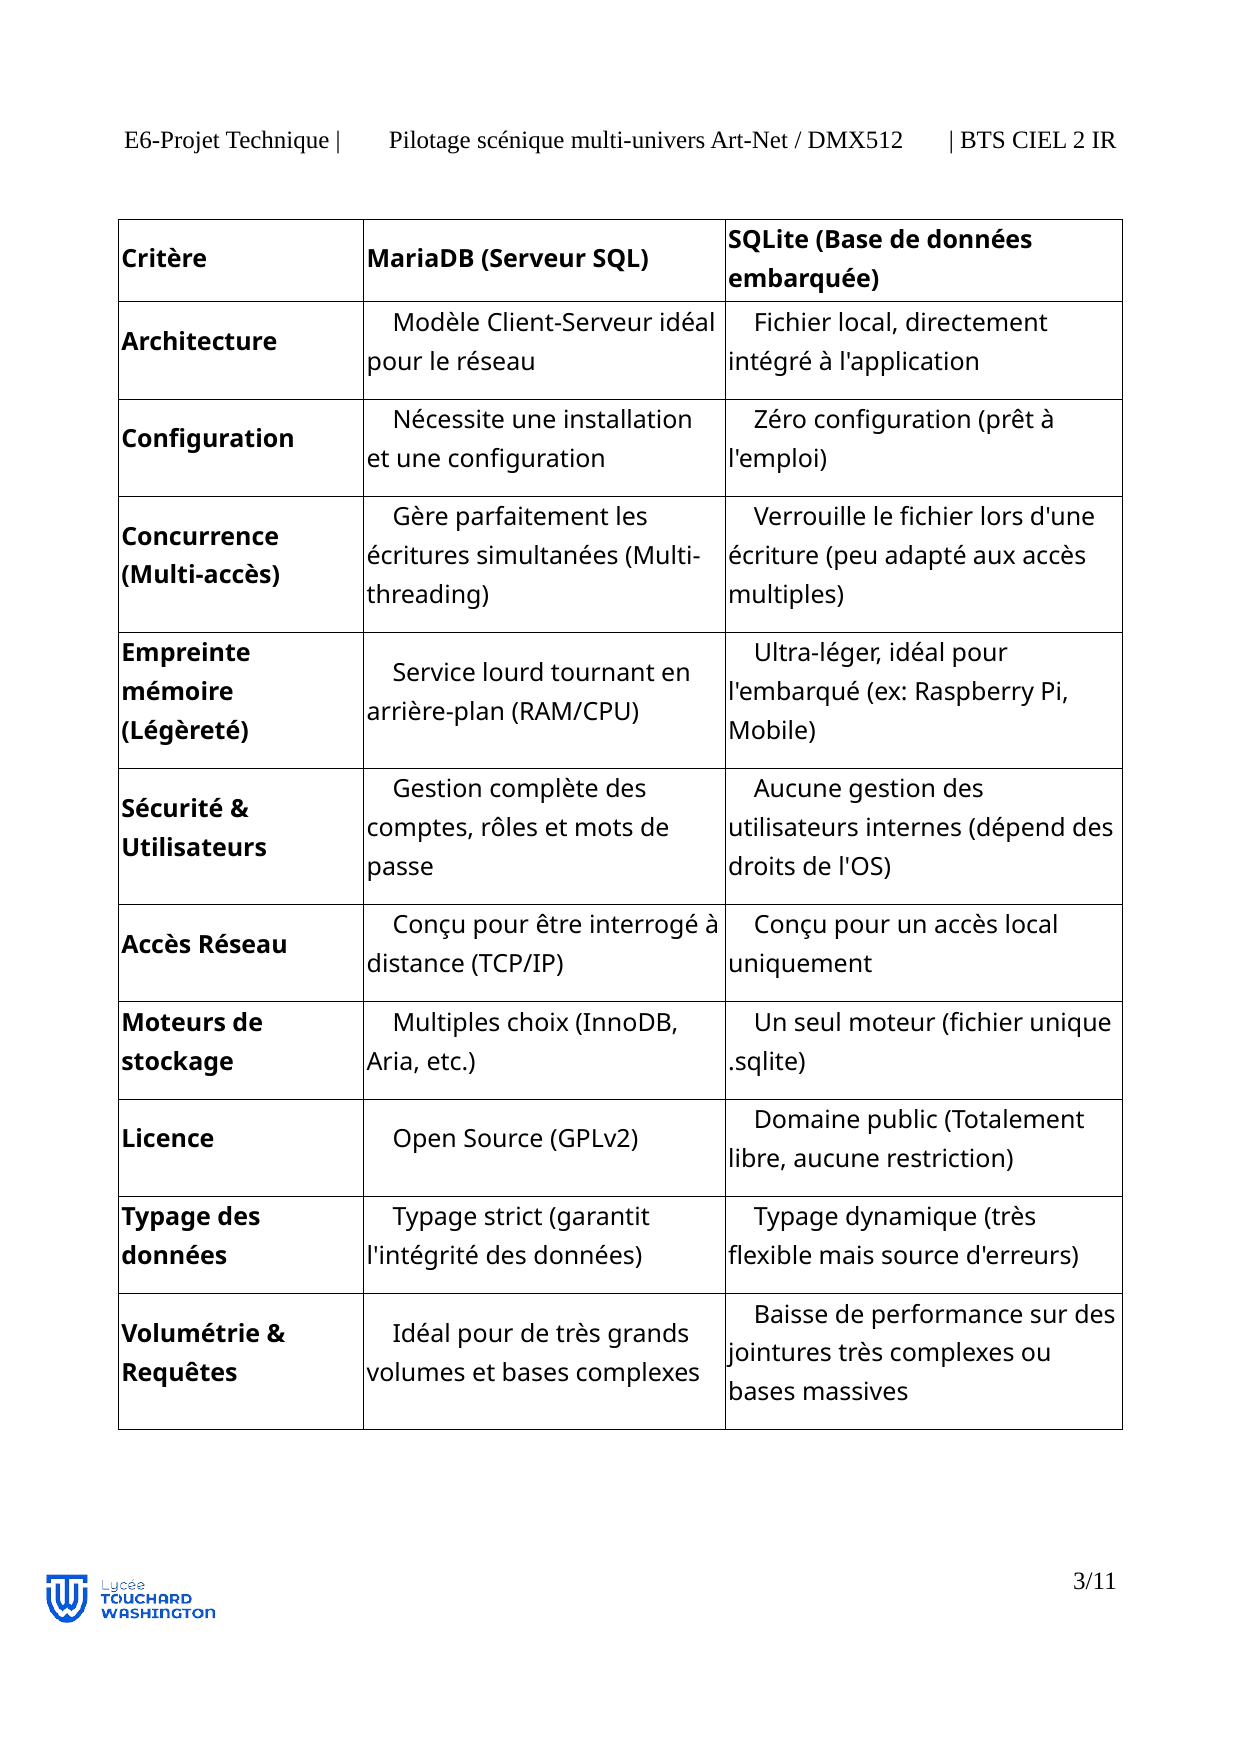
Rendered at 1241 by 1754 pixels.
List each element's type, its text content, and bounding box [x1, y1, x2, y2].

table_cell ✅ Ultra-léger, idéal pour l'embarqué (ex: Raspberry Pi, Mobile) [726, 633, 1122, 768]
table_cell ✅ Open Source (GPLv2) [364, 1100, 725, 1196]
table_cell Volumétrie & Requêtes [119, 1294, 363, 1429]
table_cell ❌ Conçu pour un accès local uniquement [726, 905, 1122, 1001]
picture [119, 1560, 256, 1606]
table_cell Licence [119, 1100, 363, 1196]
table_cell ✅ Gestion complète des comptes, rôles et mots de passe [364, 769, 725, 904]
table_cell ✅ Fichier local, directement intégré à l'application [726, 302, 1122, 399]
table_cell Empreinte mémoire (Légèreté) [119, 633, 363, 768]
table_cell Architecture [119, 302, 363, 399]
table_header Critère [119, 220, 363, 301]
table_cell ✅ Idéal pour de très grands volumes et bases complexes [364, 1294, 725, 1429]
table_cell ❌ Un seul moteur (fichier unique .sqlite) [726, 1002, 1122, 1099]
picture [6, 1537, 256, 1661]
table_cell ❌ Typage dynamique (très flexible mais source d'erreurs) [726, 1197, 1122, 1293]
table_cell ❌ Nécessite une installation et une configuration [364, 400, 725, 496]
table_cell ✅ Multiples choix (InnoDB, Aria, etc.) [364, 1002, 725, 1099]
table_cell Accès Réseau [119, 905, 363, 1001]
table_cell ✅ Gère parfaitement les écritures simultanées (Multi-threading) [364, 497, 725, 632]
table_cell ❌ Aucune gestion des utilisateurs internes (dépend des droits de l'OS) [726, 769, 1122, 904]
table_header SQLite (Base de données embarquée) [726, 220, 1122, 301]
table_cell Moteurs de stockage [119, 1002, 363, 1099]
table_cell ❌ Verrouille le fichier lors d'une écriture (peu adapté aux accès multiples) [726, 497, 1122, 632]
table_cell Configuration [119, 400, 363, 496]
table_cell ✅ Domaine public (Totalement libre, aucune restriction) [726, 1100, 1122, 1196]
table_cell ✅ Typage strict (garantit l'intégrité des données) [364, 1197, 725, 1293]
table_cell Sécurité & Utilisateurs [119, 769, 363, 904]
table_cell ✅ Zéro configuration (prêt à l'emploi) [726, 400, 1122, 496]
table_cell Typage des données [119, 1197, 363, 1293]
table_cell ❌ Baisse de performance sur des jointures très complexes ou bases massives [726, 1294, 1122, 1429]
table_cell ❌ Service lourd tournant en arrière-plan (RAM/CPU) [364, 633, 725, 768]
table_cell Concurrence (Multi-accès) [119, 497, 363, 632]
table_cell ✅ Conçu pour être interrogé à distance (TCP/IP) [364, 905, 725, 1001]
table_cell ✅ Modèle Client-Serveur idéal pour le réseau [364, 302, 725, 399]
table_header MariaDB (Serveur SQL) [364, 220, 725, 301]
